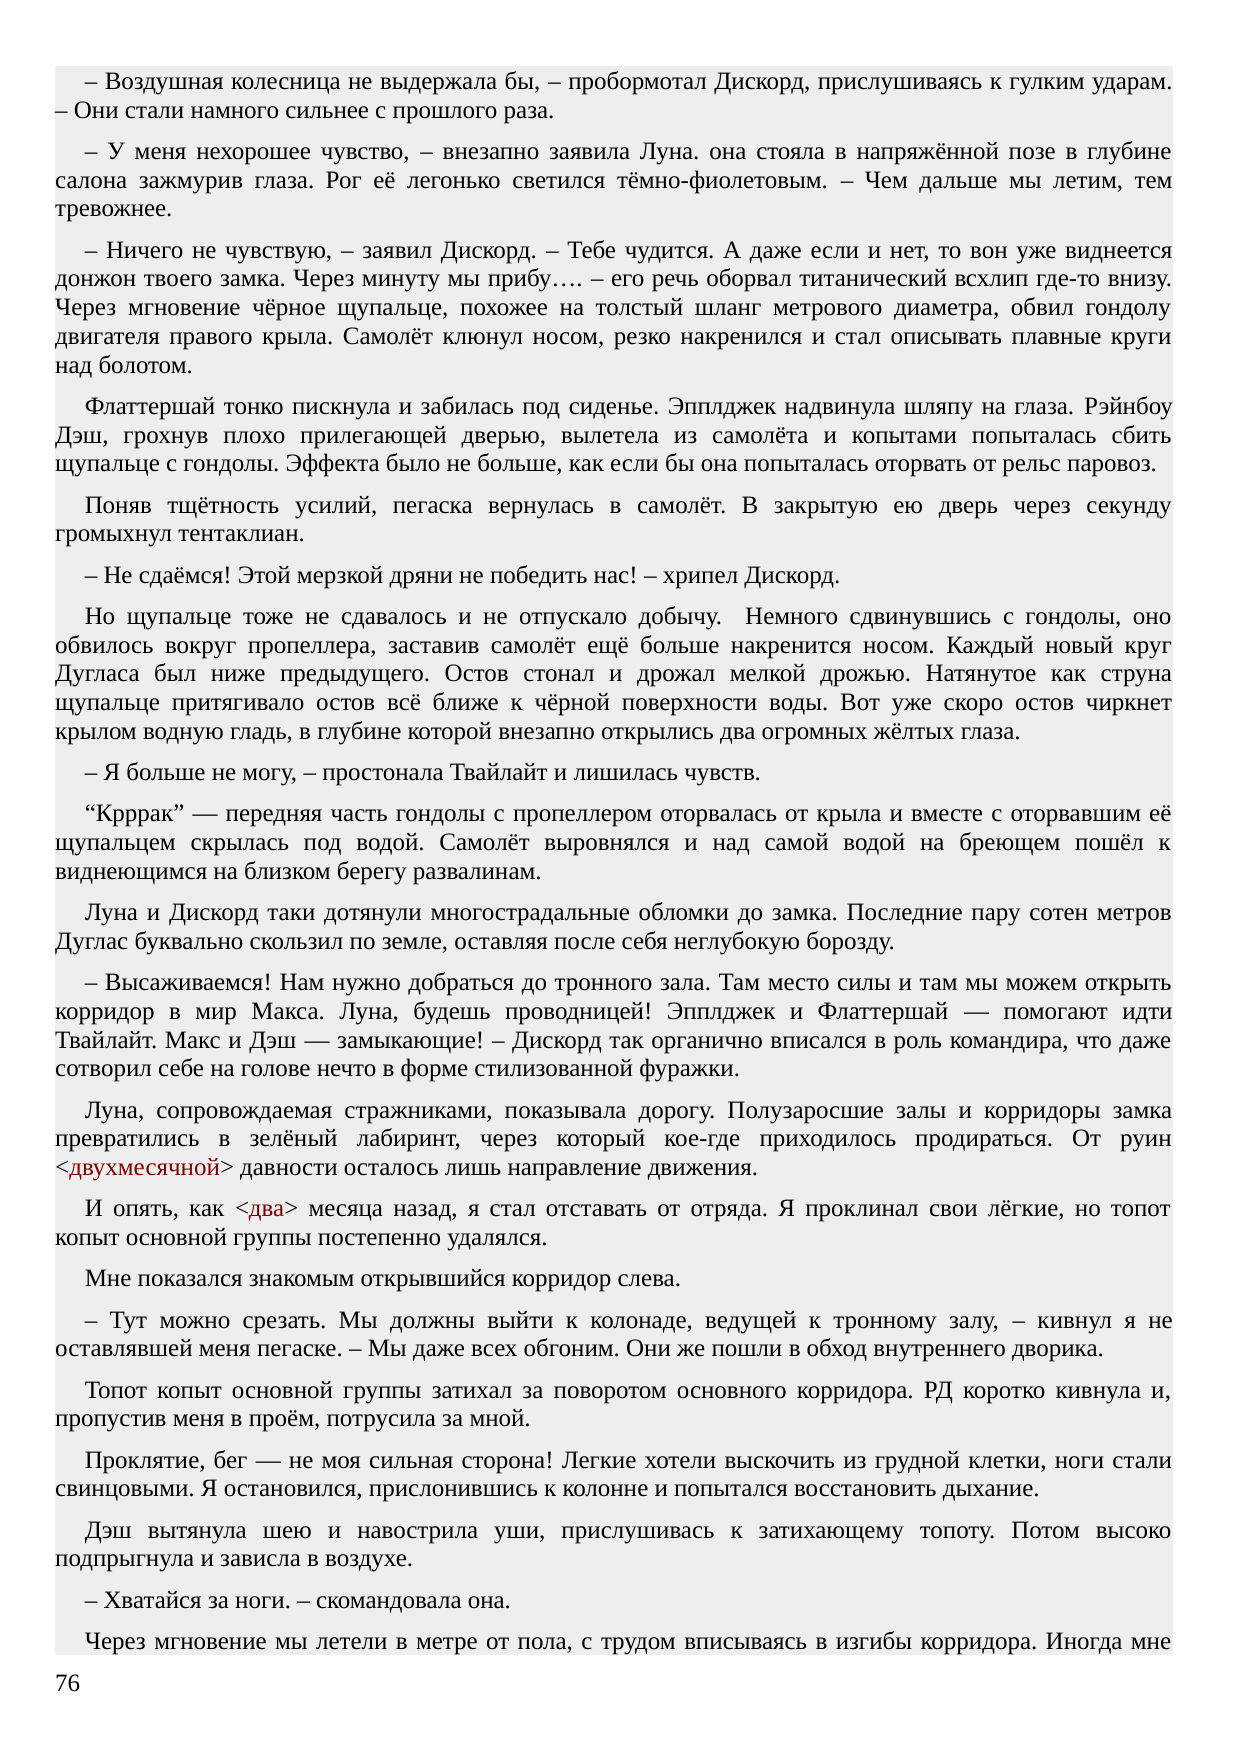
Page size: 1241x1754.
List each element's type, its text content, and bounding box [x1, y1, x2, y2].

text Дэш вытянула шею и навострила уши, прислушивась к затихающему топоту. Потом высоко подпрыгнула и зависла в воздухе. [55, 1515, 1173, 1572]
text – Я больше не могу, – простонала Твайлайт и лишилась чувств. [55, 757, 1173, 786]
text – Не сдаёмся! Этой мерзкой дряни не победить нас! – хрипел Дискорд. [55, 560, 1173, 588]
text – Хватайся за ноги. – скомандовала она. [55, 1585, 1173, 1613]
text – Тут можно срезать. Мы должны выйти к колонаде, ведущей к тронному залу, – кивнул я не оставлявшей меня пегаске. – Мы даже всех обгоним. Они же пошли в обход внутреннего дворика. [55, 1305, 1173, 1362]
text Луна и Дискорд таки дотянули многострадальные обломки до замка. Последние пару сотен метров Дуглас буквально скользил по земле, оставляя после себя неглубокую борозду. [55, 897, 1173, 955]
text – У меня нехорошее чувство, – внезапно заявила Луна. она стояла в напряжённой позе в глубине салона зажмурив глаза. Рог её легонько светился тёмно-фиолетовым. – Чем дальше мы летим, тем тревожнее. [55, 136, 1173, 222]
text Топот копыт основной группы затихал за поворотом основного корридора. РД коротко кивнула и, пропустив меня в проём, потрусила за мной. [55, 1375, 1173, 1432]
text Через мгновение мы летели в метре от пола, с трудом вписываясь в изгибы корридора. Иногда мне [55, 1626, 1173, 1655]
text Поняв тщётность усилий, пегаска вернулась в самолёт. В закрытую ею дверь через секунду громыхнул тентаклиан. [55, 490, 1173, 547]
text Проклятие, бег — не моя сильная сторона! Легкие хотели выскочить из грудной клетки, ноги стали свинцовыми. Я остановился, прислонившись к колонне и попытался восстановить дыхание. [55, 1445, 1173, 1502]
text – Высаживаемся! Нам нужно добраться до тронного зала. Там место силы и там мы можем открыть корридор в мир Макса. Луна, будешь проводницей! Эпплджек и Флаттершай — помогают идти Твайлайт. Макс и Дэш — замыкающие! – Дискорд так органично вписался в роль командира, что даже сотворил себе на голове нечто в форме стилизованной фуражки. [55, 967, 1173, 1082]
text – Ничего не чувствую, – заявил Дискорд. – Тебе чудится. А даже если и нет, то вон уже виднеется донжон твоего замка. Через минуту мы прибу…. – его речь оборвал титанический всхлип где-то внизу. Через мгновение чёрное щупальце, похожее на толстый шланг метрового диаметра, обвил гондолу двигателя правого крыла. Самолёт клюнул носом, резко накренился и стал описывать плавные круги над болотом. [55, 235, 1173, 378]
text И опять, как <два> месяца назад, я стал отставать от отряда. Я проклинал свои лёгкие, но топот копыт основной группы постепенно удалялся. [55, 1193, 1173, 1251]
text – Воздушная колесница не выдержала бы, – пробормотал Дискорд, прислушиваясь к гулким ударам. – Они стали намного сильнее с прошлого раза. [55, 66, 1173, 123]
text Мне показался знакомым открывшийся корридор слева. [55, 1263, 1173, 1292]
text “Крррак” — передняя часть гондолы с пропеллером оторвалась от крыла и вместе с оторвавшим её щупальцем скрылась под водой. Самолёт выровнялся и над самой водой на бреющем пошёл к виднеющимся на близком берегу развалинам. [55, 798, 1173, 885]
text Но щупальце тоже не сдавалось и не отпускало добычу. Немного сдвинувшись с гондолы, оно обвилось вокруг пропеллера, заставив самолёт ещё больше накренится носом. Каждый новый круг Дугласа был ниже предыдущего. Остов стонал и дрожал мелкой дрожью. Натянутое как струна щупальце притягивало остов всё ближе к чёрной поверхности воды. Вот уже скоро остов чиркнет крылом водную гладь, в глубине которой внезапно открылись два огромных жёлтых глаза. [55, 601, 1173, 745]
text Луна, сопровождаемая стражниками, показывала дорогу. Полузаросшие залы и корридоры замка превратились в зелёный лабиринт, через который кое-где приходилось продираться. От руин <двухмесячной> давности осталось лишь направление движения. [55, 1095, 1173, 1181]
text Флаттершай тонко пискнула и забилась под сиденье. Эпплджек надвинула шляпу на глаза. Рэйнбоу Дэш, грохнув плохо прилегающей дверью, вылетела из самолёта и копытами попыталась сбить щупальце с гондолы. Эффекта было не больше, как если бы она попыталась оторвать от рельс паровоз. [55, 391, 1173, 477]
